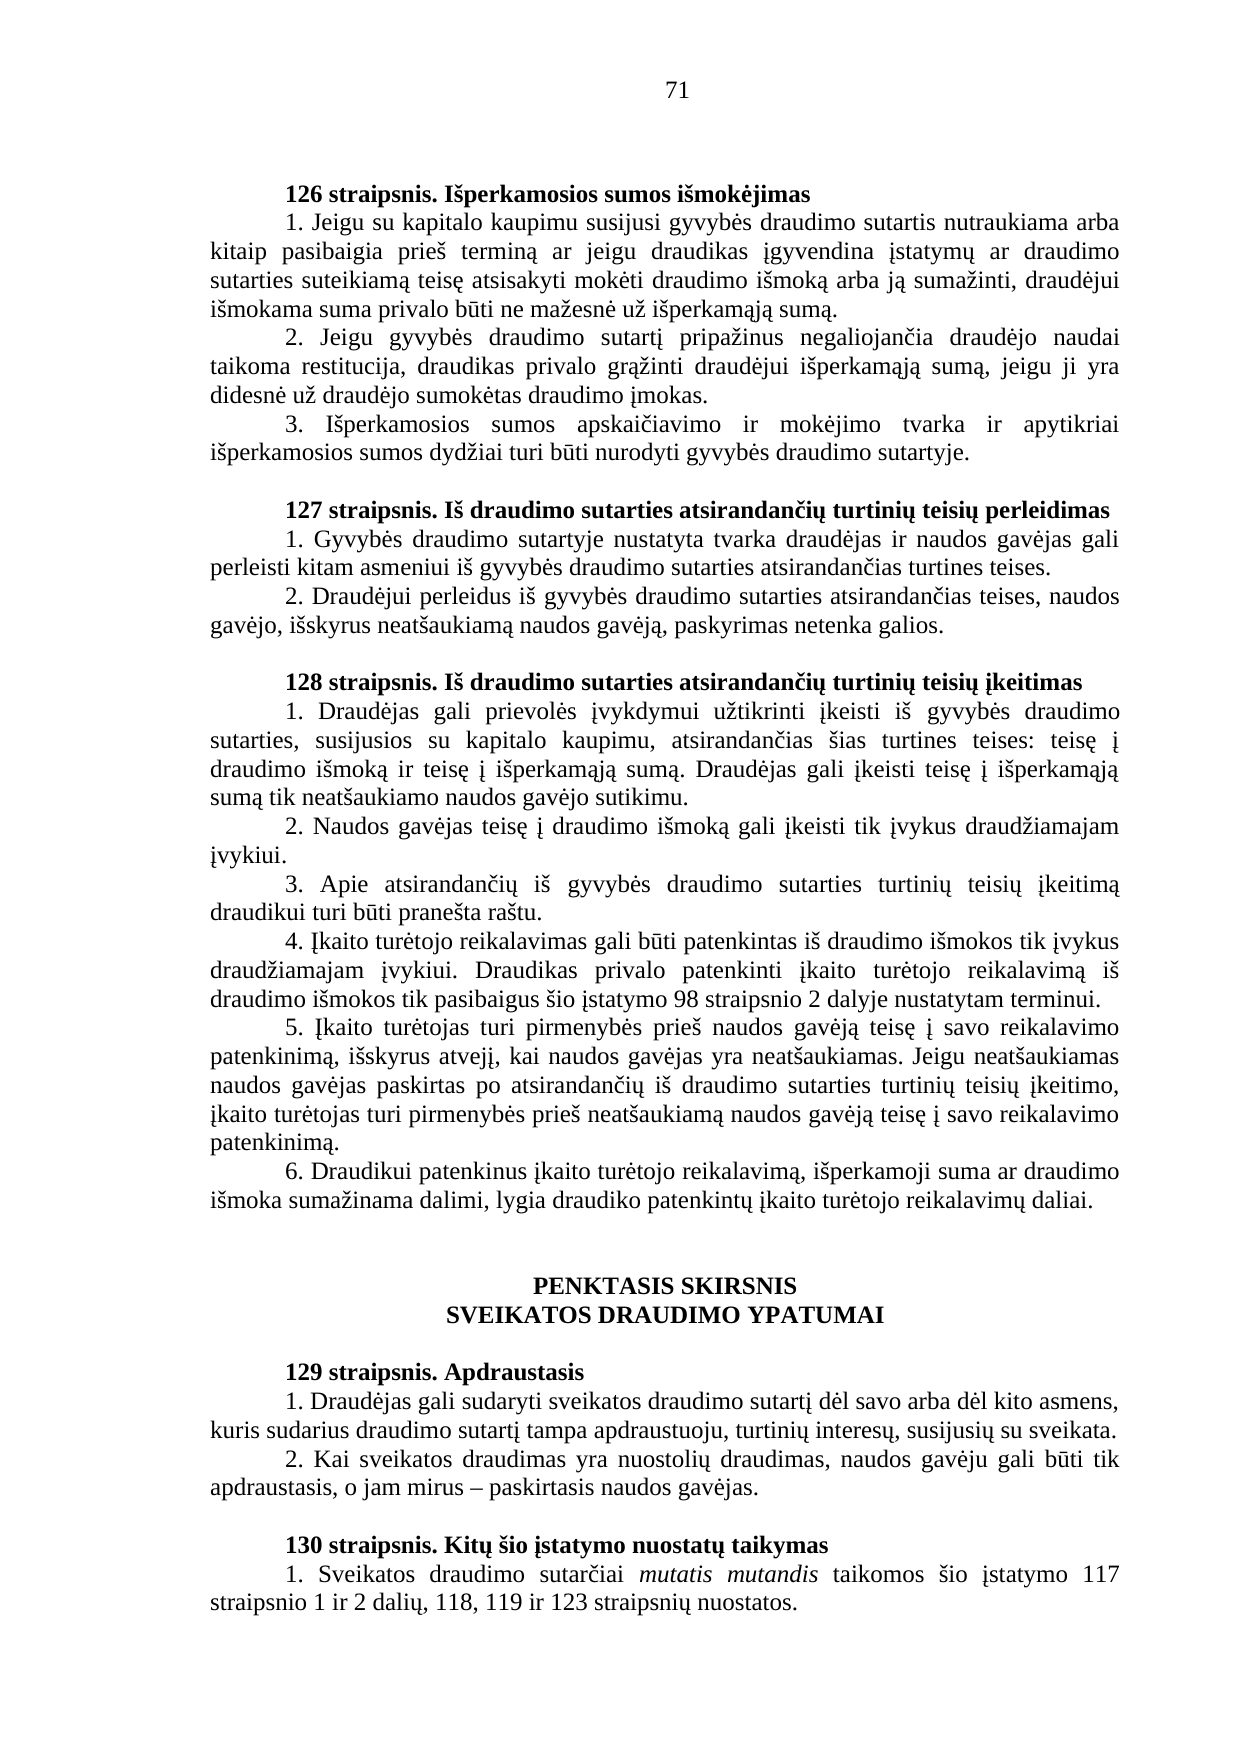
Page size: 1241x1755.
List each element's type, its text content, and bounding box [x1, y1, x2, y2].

text 130 straipsnis. Kitų šio įstatymo nuostatų taikymas [210, 1530, 1120, 1559]
text SVEIKATOS DRAUDIMO YPATUMAI [210, 1300, 1120, 1329]
text 1. Draudėjas gali sudaryti sveikatos draudimo sutartį dėl savo arba dėl kito asmens, kuris sudarius draudimo sutartį tampa apdraustuoju, turtinių interesų, susijusių su sveikata. [210, 1386, 1120, 1444]
text 4. Įkaito turėtojo reikalavimas gali būti patenkintas iš draudimo išmokos tik įvykus draudžiamajam įvykiui. Draudikas privalo patenkinti įkaito turėtojo reikalavimą iš draudimo išmokos tik pasibaigus šio įstatymo 98 straipsnio 2 dalyje nustatytam terminui. [210, 926, 1120, 1012]
text 1. Draudėjas gali prievolės įvykdymui užtikrinti įkeisti iš gyvybės draudimo sutarties, susijusios su kapitalo kaupimu, atsirandančias šias turtines teises: teisę į draudimo išmoką ir teisę į išperkamąją sumą. Draudėjas gali įkeisti teisę į išperkamąją sumą tik neatšaukiamo naudos gavėjo sutikimu. [210, 696, 1120, 811]
text 2. Draudėjui perleidus iš gyvybės draudimo sutarties atsirandančias teises, naudos gavėjo, išskyrus neatšaukiamą naudos gavėją, paskyrimas netenka galios. [210, 581, 1120, 639]
text 2. Kai sveikatos draudimas yra nuostolių draudimas, naudos gavėju gali būti tik apdraustasis, o jam mirus – paskirtasis naudos gavėjas. [210, 1444, 1120, 1501]
text 1. Jeigu su kapitalo kaupimu susijusi gyvybės draudimo sutartis nutraukiama arba kitaip pasibaigia prieš terminą ar jeigu draudikas įgyvendina įstatymų ar draudimo sutarties suteikiamą teisę atsisakyti mokėti draudimo išmoką arba ją sumažinti, draudėjui išmokama suma privalo būti ne mažesnė už išperkamąją sumą. [210, 207, 1120, 322]
text 128 straipsnis. Iš draudimo sutarties atsirandančių turtinių teisių įkeitimas [285, 667, 1120, 696]
text 3. Išperkamosios sumos apskaičiavimo ir mokėjimo tvarka ir apytikriai išperkamosios sumos dydžiai turi būti nurodyti gyvybės draudimo sutartyje. [210, 409, 1120, 466]
text 3. Apie atsirandančių iš gyvybės draudimo sutarties turtinių teisių įkeitimą draudikui turi būti pranešta raštu. [210, 869, 1120, 926]
text 5. Įkaito turėtojas turi pirmenybės prieš naudos gavėją teisę į savo reikalavimo patenkinimą, išskyrus atvejį, kai naudos gavėjas yra neatšaukiamas. Jeigu neatšaukiamas naudos gavėjas paskirtas po atsirandančių iš draudimo sutarties turtinių teisių įkeitimo, įkaito turėtojas turi pirmenybės prieš neatšaukiamą naudos gavėją teisę į savo reikalavimo patenkinimą. [210, 1012, 1120, 1156]
text 2. Jeigu gyvybės draudimo sutartį pripažinus negaliojančia draudėjo naudai taikoma restitucija, draudikas privalo grąžinti draudėjui išperkamąją sumą, jeigu ji yra didesnė už draudėjo sumokėtas draudimo įmokas. [210, 322, 1120, 409]
text 2. Naudos gavėjas teisę į draudimo išmoką gali įkeisti tik įvykus draudžiamajam įvykiui. [210, 811, 1120, 869]
text 1. Gyvybės draudimo sutartyje nustatyta tvarka draudėjas ir naudos gavėjas gali perleisti kitam asmeniui iš gyvybės draudimo sutarties atsirandančias turtines teises. [210, 524, 1120, 581]
text 127 straipsnis. Iš draudimo sutarties atsirandančių turtinių teisių perleidimas [285, 495, 1120, 524]
text PENKTASIS SKIRSNIS [210, 1271, 1120, 1300]
text 129 straipsnis. Apdraustasis [210, 1357, 1120, 1386]
text 126 straipsnis. Išperkamosios sumos išmokėjimas [210, 179, 1120, 207]
text 6. Draudikui patenkinus įkaito turėtojo reikalavimą, išperkamoji suma ar draudimo išmoka sumažinama dalimi, lygia draudiko patenkintų įkaito turėtojo reikalavimų daliai. [210, 1156, 1120, 1214]
text 1. Sveikatos draudimo sutarčiai mutatis mutandis taikomos šio įstatymo 117 straipsnio 1 ir 2 dalių, 118, 119 ir 123 straipsnių nuostatos. [210, 1559, 1120, 1616]
